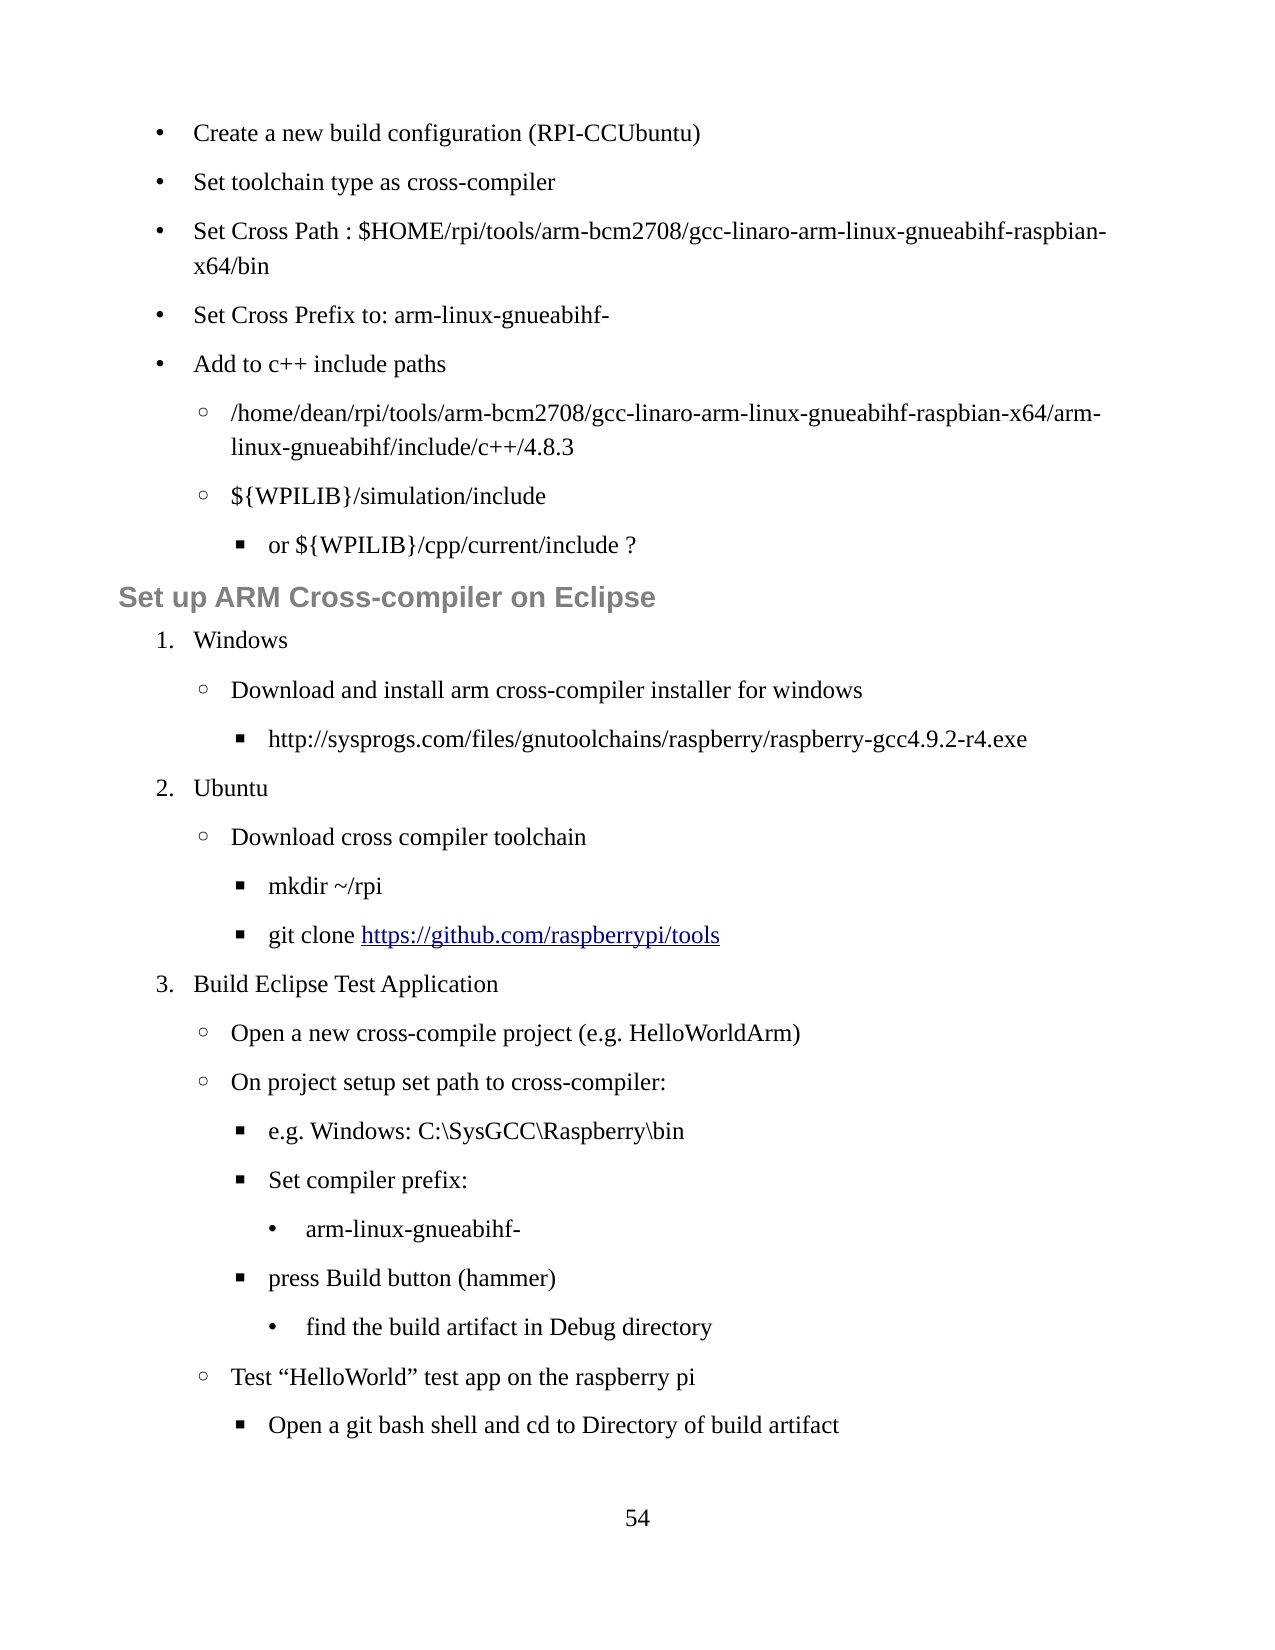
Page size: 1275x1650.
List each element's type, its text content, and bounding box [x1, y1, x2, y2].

list Set toolchain type as cross-compiler [156, 167, 1157, 196]
list Download and install arm cross-compiler installer for windows [193, 675, 1157, 703]
list Set Cross Prefix to: arm-linux-gnueabihf- [156, 300, 1157, 328]
list press Build button (hammer) [231, 1263, 1157, 1292]
list Create a new build configuration (RPI-CCUbuntu) [156, 118, 1157, 147]
list Windows [156, 626, 1157, 654]
list git clone https://github.com/raspberrypi/tools [231, 920, 1157, 949]
list Set compiler prefix: [231, 1165, 1157, 1194]
list e.g. Windows: C:\SysGCC\Raspberry\bin [231, 1116, 1157, 1145]
list Download cross compiler toolchain [193, 822, 1157, 851]
list find the build artifact in Debug directory [268, 1312, 1157, 1341]
list Test “HelloWorld” test app on the raspberry pi [193, 1362, 1157, 1390]
list arm-linux-gnueabihf- [268, 1214, 1157, 1243]
list mkdir ~/rpi [231, 871, 1157, 900]
list Add to c++ include paths [156, 349, 1157, 378]
list ${WPILIB}/simulation/include [193, 481, 1157, 510]
list Build Eclipse Test Application [156, 969, 1157, 998]
list http://sysprogs.com/files/gnutoolchains/raspberry/raspberry-gcc4.9.2-r4.exe [231, 724, 1157, 752]
list Open a new cross-compile project (e.g. HelloWorldArm) [193, 1018, 1157, 1047]
list Set Cross Path : $HOME/rpi/tools/arm-bcm2708/gcc-linaro-arm-linux-gnueabihf-raspbian-x64/bin [156, 216, 1157, 279]
list or ${WPILIB}/cpp/current/include ? [231, 531, 1157, 559]
list /home/dean/rpi/tools/arm-bcm2708/gcc-linaro-arm-linux-gnueabihf-raspbian-x64/arm-linux-gnueabihf/include/c++/4.8.3 [193, 398, 1157, 461]
subtitle Set up ARM Cross-compiler on Eclipse [118, 579, 1157, 613]
list Ubuntu [156, 773, 1157, 802]
list Open a git bash shell and cd to Directory of build artifact [231, 1411, 1157, 1439]
list On project setup set path to cross-compiler: [193, 1067, 1157, 1096]
